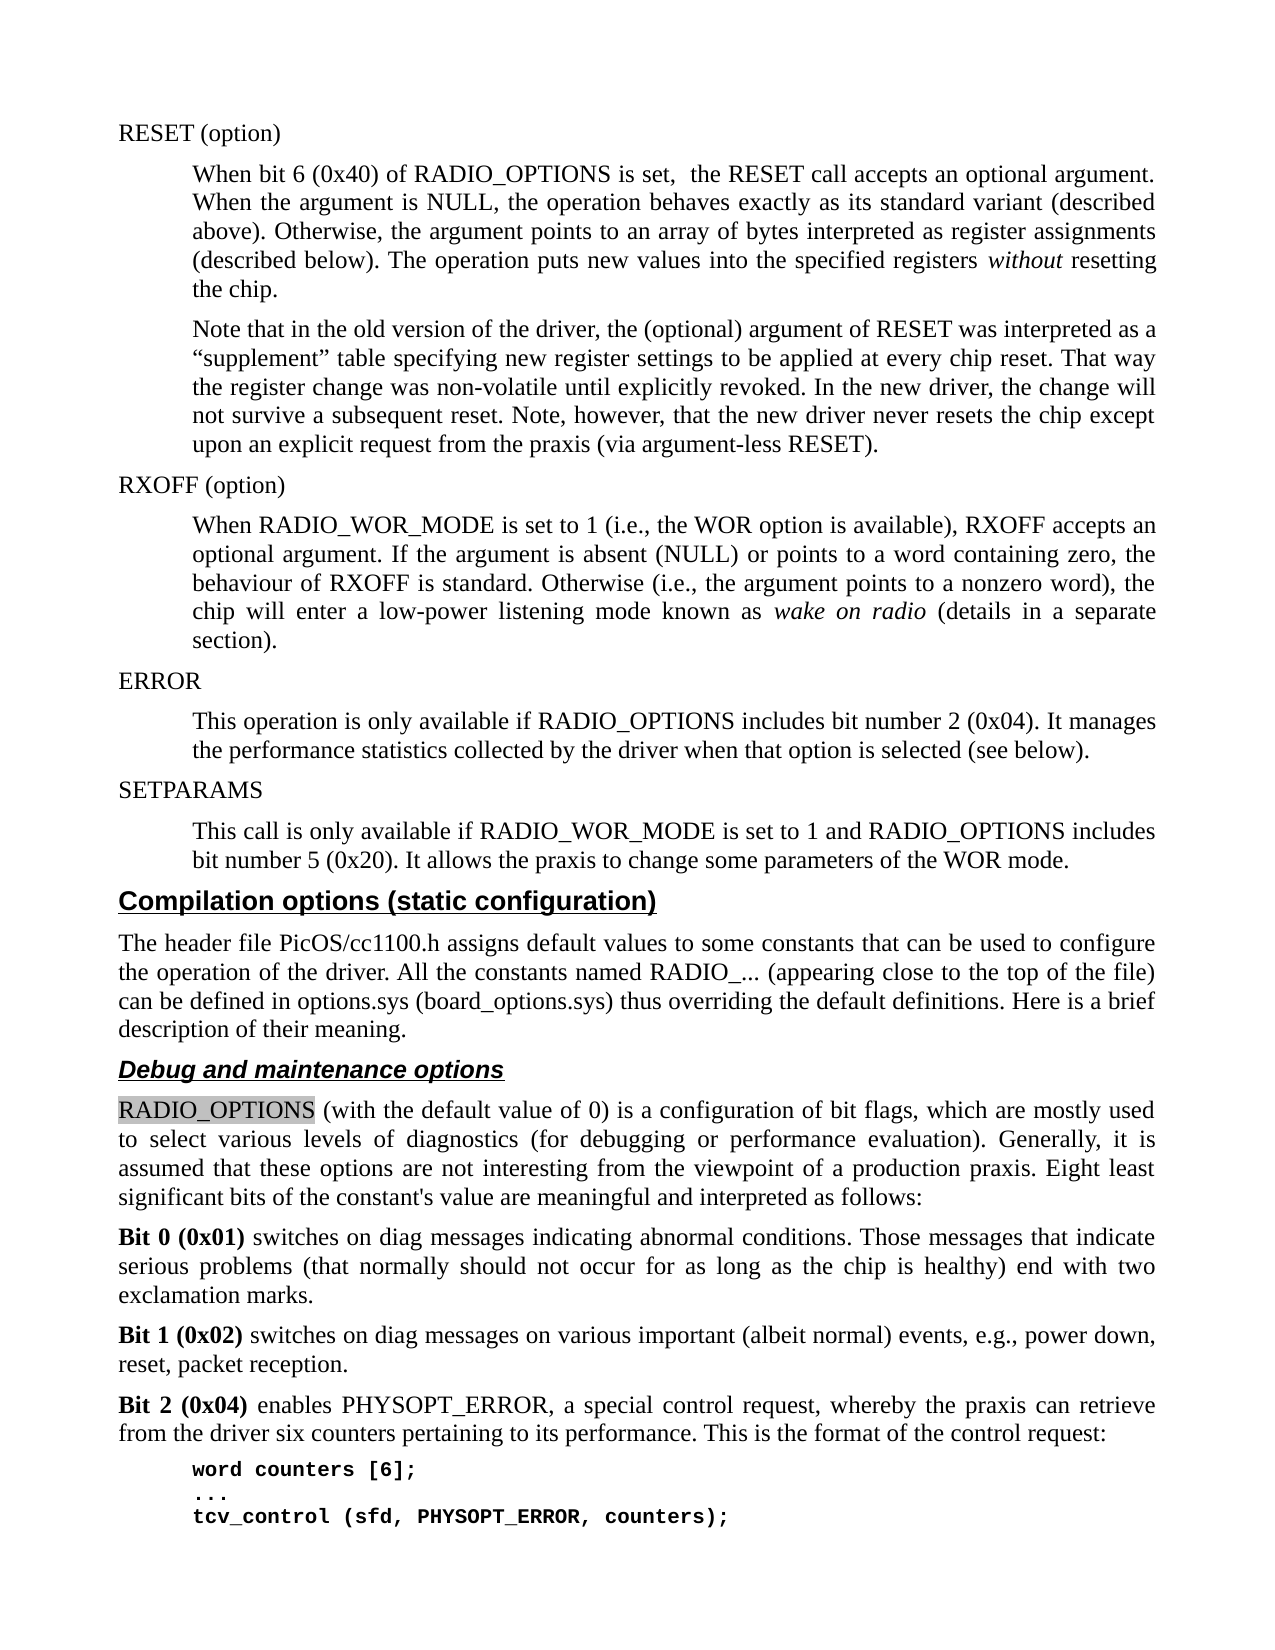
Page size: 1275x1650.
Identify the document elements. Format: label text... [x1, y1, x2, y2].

text SETPARAMS [118, 776, 1157, 804]
text Bit 2 (0x04) enables PHYSOPT_ERROR, a special control request, whereby the praxis can retrieve from the driver six counters pertaining to its performance. This is the format of the control request: [118, 1390, 1157, 1447]
text Note that in the old version of the driver, the (optional) argument of RESET was interpreted as a “supplement” table specifying new register settings to be applied at every chip reset. That way the register change was non-volatile until explicitly revoked. In the new driver, the change will not survive a subsequent reset. Note, however, that the new driver never resets the chip except upon an explicit request from the praxis (via argument-less RESET). [192, 314, 1157, 458]
text When RADIO_WOR_MODE is set to 1 (i.e., the WOR option is available), RXOFF accepts an optional argument. If the argument is absent (NULL) or points to a word containing zero, the behaviour of RXOFF is standard. Otherwise (i.e., the argument points to a nonzero word), the chip will enter a low-power listening mode known as wake on radio (details in a separate section). [192, 510, 1157, 654]
text When bit 6 (0x40) of RADIO_OPTIONS is set, the RESET call accepts an optional argument. When the argument is NULL, the operation behaves exactly as its standard variant (described above). Otherwise, the argument points to an array of bytes interpreted as register assignments (described below). The operation puts new values into the specified registers without resetting the chip. [192, 159, 1157, 302]
text RESET (option) [118, 118, 1157, 147]
text The header file PicOS/cc1100.h assigns default values to some constants that can be used to configure the operation of the driver. All the constants named RADIO_... (appearing close to the top of the file) can be defined in options.sys (board_options.sys) thus overriding the default definitions. Here is a brief description of their meaning. [118, 928, 1157, 1043]
text This call is only available if RADIO_WOR_MODE is set to 1 and RADIO_OPTIONS includes bit number 5 (0x20). It allows the praxis to change some parameters of the WOR mode. [192, 816, 1157, 873]
text ERROR [118, 666, 1157, 694]
text Bit 0 (0x01) switches on diag messages indicating abnormal conditions. Those messages that indicate serious problems (that normally should not occur for as long as the chip is healthy) end with two exclamation marks. [118, 1222, 1157, 1309]
text RXOFF (option) [118, 470, 1157, 498]
text Bit 1 (0x02) switches on diag messages on various important (albeit normal) events, e.g., power down, reset, packet reception. [118, 1320, 1157, 1378]
text RADIO_OPTIONS (with the default value of 0) is a configuration of bit flags, which are mostly used to select various levels of diagnostics (for debugging or performance evaluation). Generally, it is assumed that these options are not interesting from the viewpoint of a production praxis. Eight least significant bits of the constant's value are meaningful and interpreted as follows: [118, 1096, 1157, 1211]
text tcv_control (sfd, PHYSOPT_ERROR, counters); [118, 1506, 1157, 1530]
subtitle Compilation options (static configuration) [118, 885, 1157, 917]
subtitle Debug and maintenance options [118, 1055, 1157, 1084]
text This operation is only available if RADIO_OPTIONS includes bit number 2 (0x04). It manages the performance statistics collected by the driver when that option is selected (see below). [192, 706, 1157, 764]
text ... [118, 1483, 1157, 1506]
text word counters [6]; [118, 1459, 1157, 1483]
